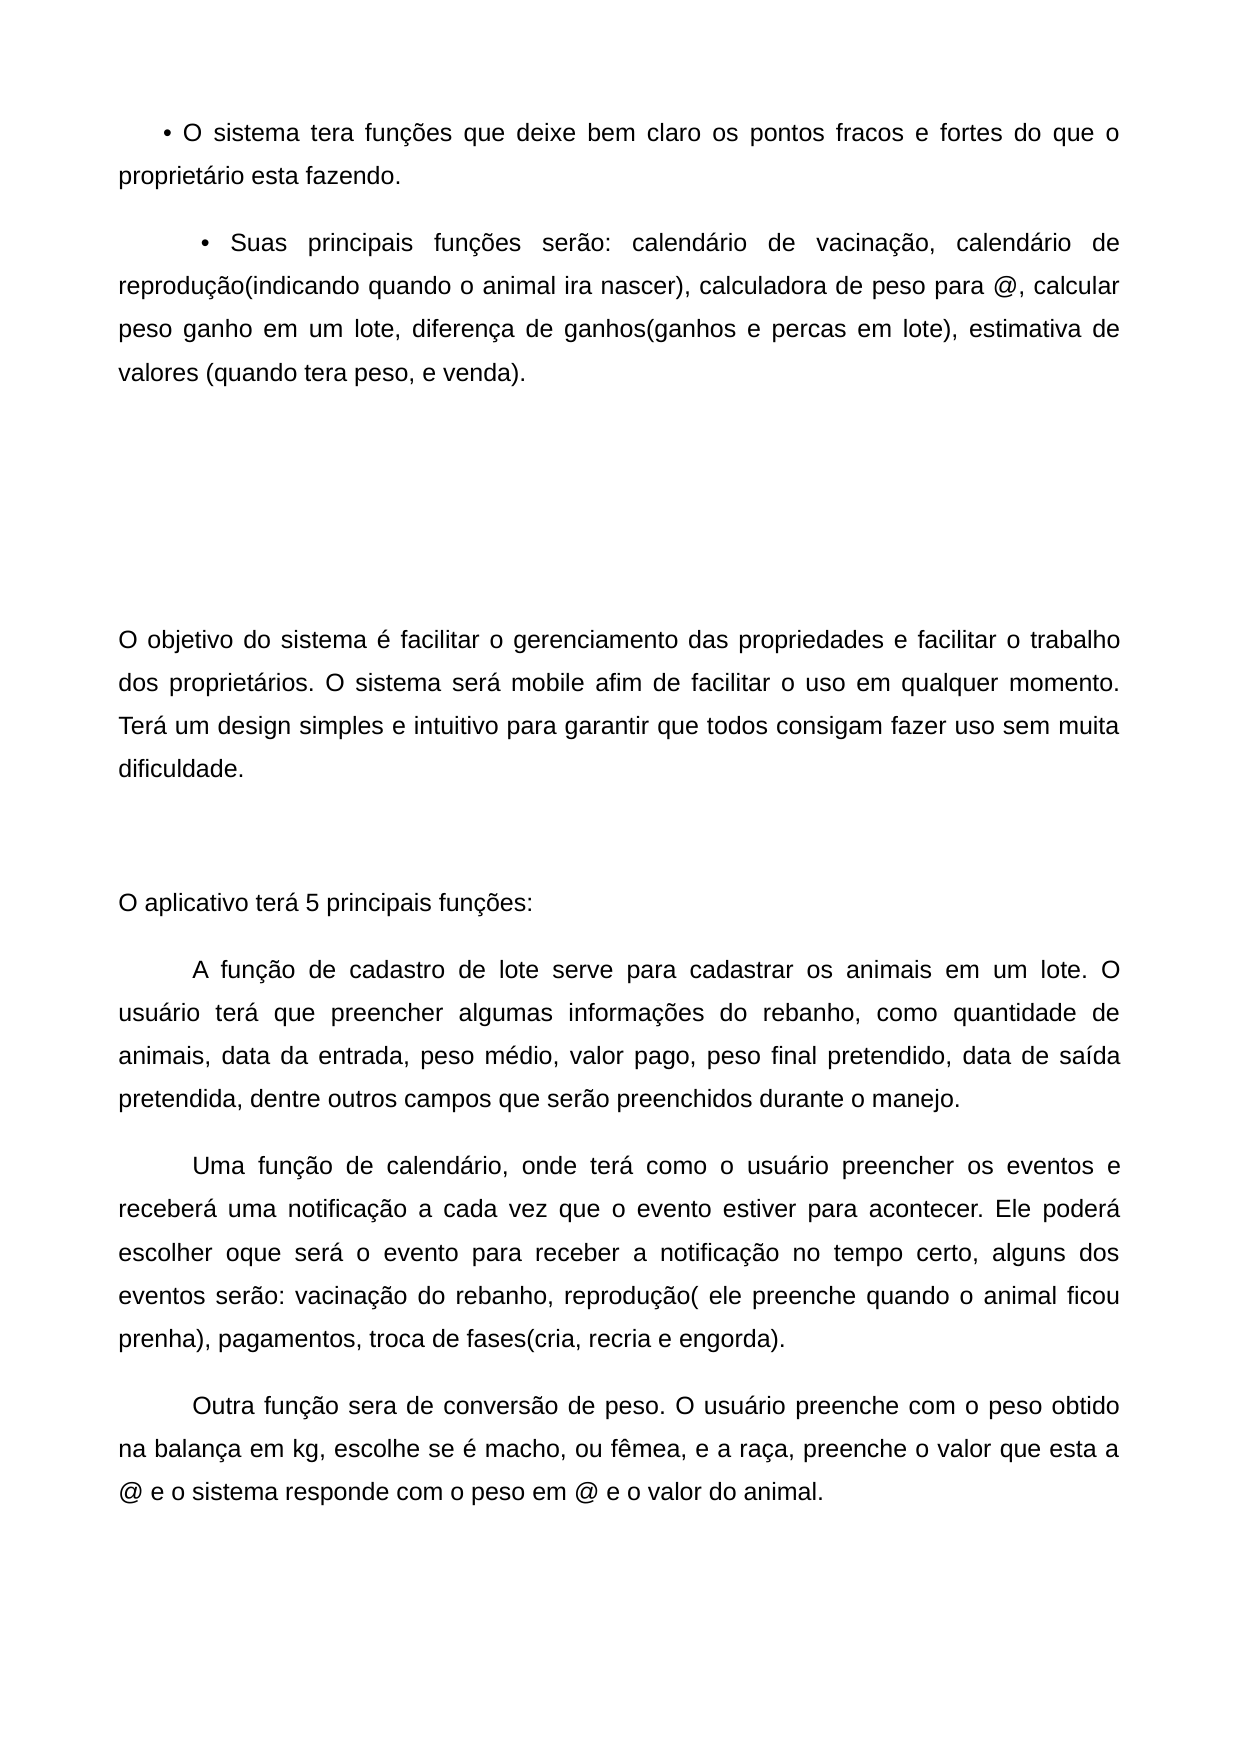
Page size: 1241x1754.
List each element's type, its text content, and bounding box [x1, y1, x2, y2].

text O aplicativo terá 5 principais funções: [118, 888, 1122, 917]
text Uma função de calendário, onde terá como o usuário preencher os eventos e receberá uma notificação a cada vez que o evento estiver para acontecer. Ele poderá escolher oque será o evento para receber a notificação no tempo certo, alguns dos eventos serão: vacinação do rebanho, reprodução( ele preenche quando o animal ficou prenha), pagamentos, troca de fases(cria, recria e engorda). [118, 1151, 1122, 1352]
text O objetivo do sistema é facilitar o gerenciamento das propriedades e facilitar o trabalho dos proprietários. O sistema será mobile afim de facilitar o uso em qualquer momento. Terá um design simples e intuitivo para garantir que todos consigam fazer uso sem muita dificuldade. [118, 625, 1122, 783]
text • Suas principais funções serão: calendário de vacinação, calendário de reprodução(indicando quando o animal ira nascer), calculadora de peso para @, calcular peso ganho em um lote, diferença de ganhos(ganhos e percas em lote), estimativa de valores (quando tera peso, e venda). [118, 228, 1122, 386]
text Outra função sera de conversão de peso. O usuário preenche com o peso obtido na balança em kg, escolhe se é macho, ou fêmea, e a raça, preenche o valor que esta a @ e o sistema responde com o peso em @ e o valor do animal. [118, 1391, 1122, 1506]
text A função de cadastro de lote serve para cadastrar os animais em um lote. O usuário terá que preencher algumas informações do rebanho, como quantidade de animais, data da entrada, peso médio, valor pago, peso final pretendido, data de saída pretendida, dentre outros campos que serão preenchidos durante o manejo. [118, 955, 1122, 1113]
text • O sistema tera funções que deixe bem claro os pontos fracos e fortes do que o proprietário esta fazendo. [118, 118, 1122, 190]
